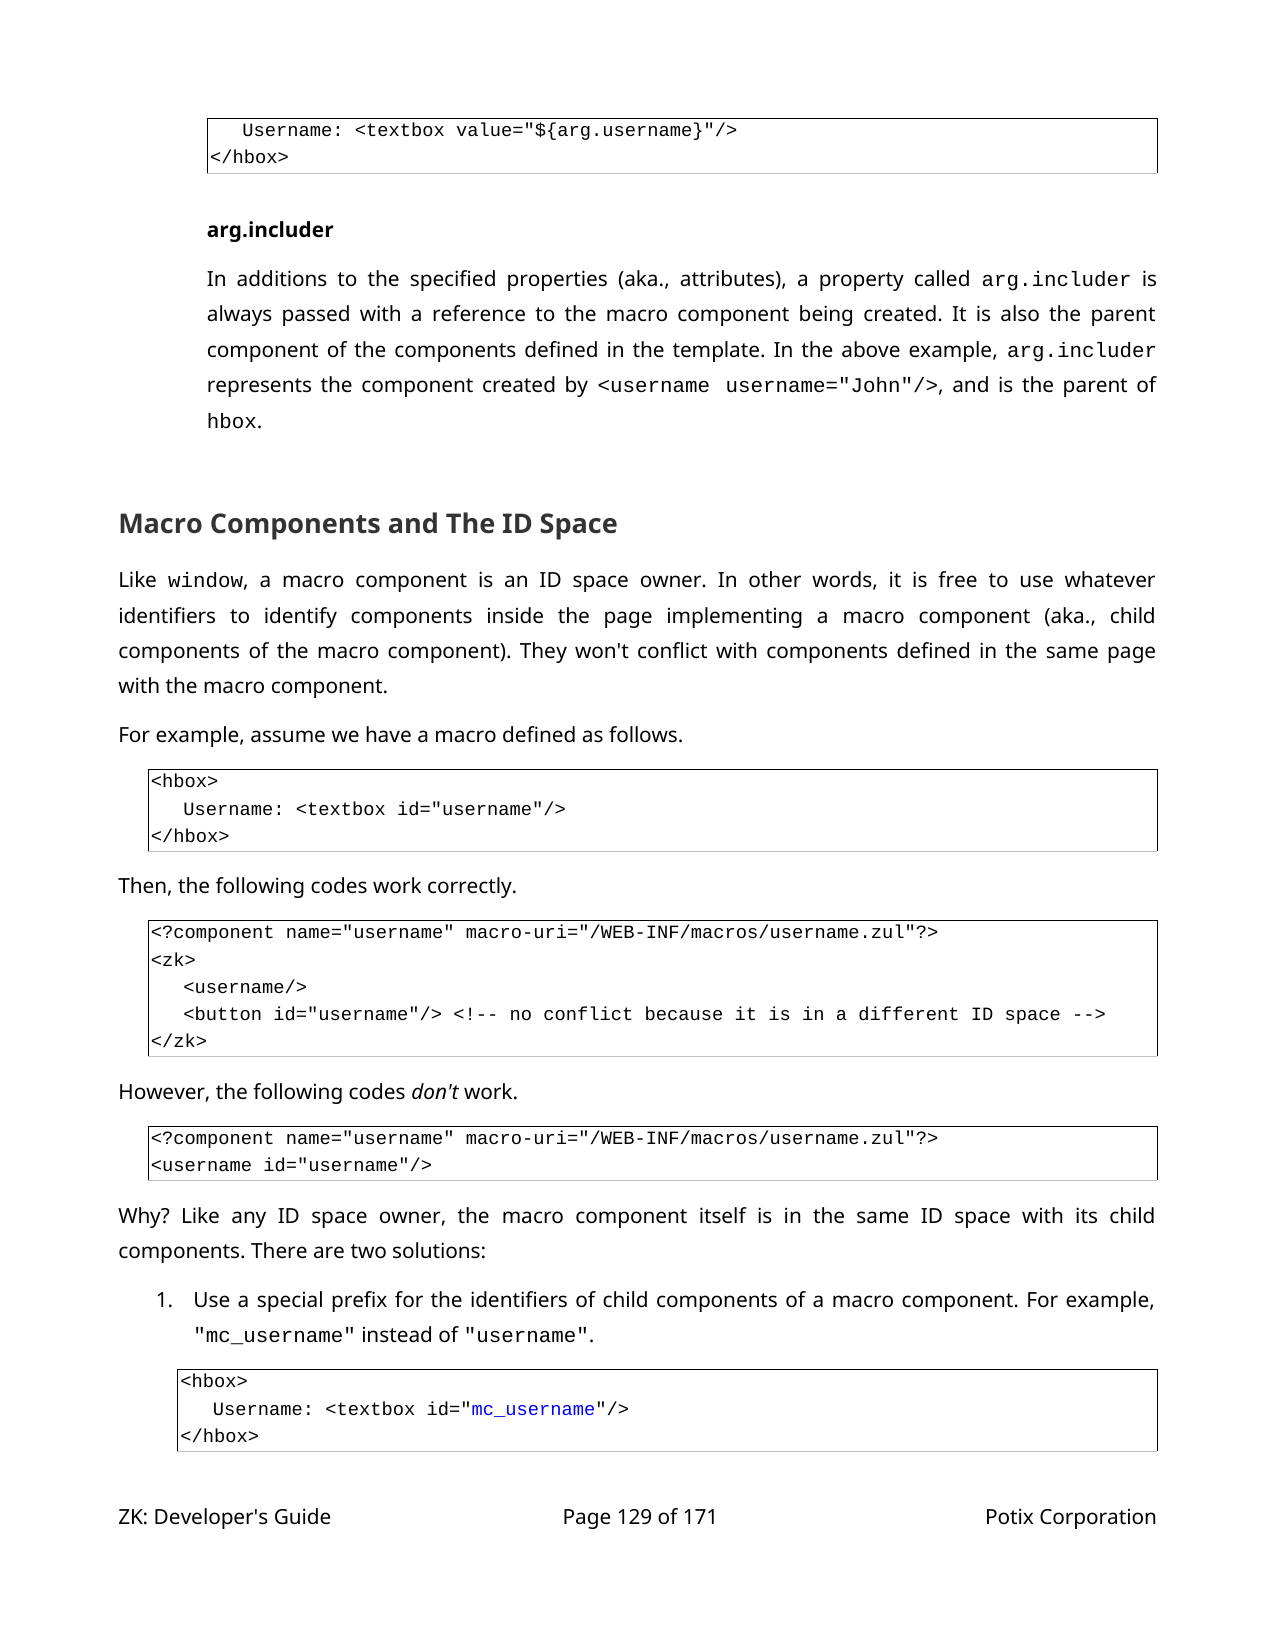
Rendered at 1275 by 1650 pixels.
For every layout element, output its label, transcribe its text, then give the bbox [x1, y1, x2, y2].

text Why? Like any ID space owner, the macro component itself is in the same ID space with its child components. There are two solutions: [118, 1201, 1157, 1264]
subtitle arg.includer [207, 215, 1157, 243]
text Username: <textbox value="${arg.username}"/> [208, 119, 1157, 142]
text In additions to the specified properties (aka., attributes), a property called arg.includer is always passed with a reference to the macro component being created. It is also the parent component of the components defined in the template. In the above example, arg.includer represents the component created by <username username="John"/>, and is the parent of hbox. [207, 264, 1157, 434]
text <?component name="username" macro-uri="/WEB-INF/macros/username.zul"?> [149, 1127, 1157, 1150]
text For example, assume we have a macro defined as follows. [118, 720, 1157, 748]
text <?component name="username" macro-uri="/WEB-INF/macros/username.zul"?> [149, 921, 1157, 944]
list Use a special prefix for the identifiers of child components of a macro component. For example, "mc_username" instead of "username". [156, 1285, 1157, 1349]
text Username: <textbox id="username"/> [149, 796, 1157, 821]
text </hbox> [178, 1424, 1157, 1451]
text </zk> [149, 1029, 1157, 1056]
text <username id="username"/> [149, 1153, 1157, 1180]
text <username/> [149, 975, 1157, 999]
text Username: <textbox id="mc_username"/> [178, 1397, 1157, 1421]
text <hbox> [149, 770, 1157, 793]
subtitle Macro Components and The ID Space [118, 505, 1157, 542]
text </hbox> [149, 823, 1157, 851]
text </hbox> [208, 145, 1157, 173]
text <button id="username"/> <!-- no conflict because it is in a different ID space --> [149, 1002, 1157, 1026]
text Like window, a macro component is an ID space owner. In other words, it is free to use whatever identifiers to identify components inside the page implementing a macro component (aka., child components of the macro component). They won't conflict with components defined in the same page with the macro component. [118, 566, 1157, 700]
text Then, the following codes work correctly. [118, 871, 1157, 900]
text <zk> [149, 947, 1157, 972]
text <hbox> [178, 1370, 1157, 1394]
text However, the following codes don't work. [118, 1077, 1157, 1105]
